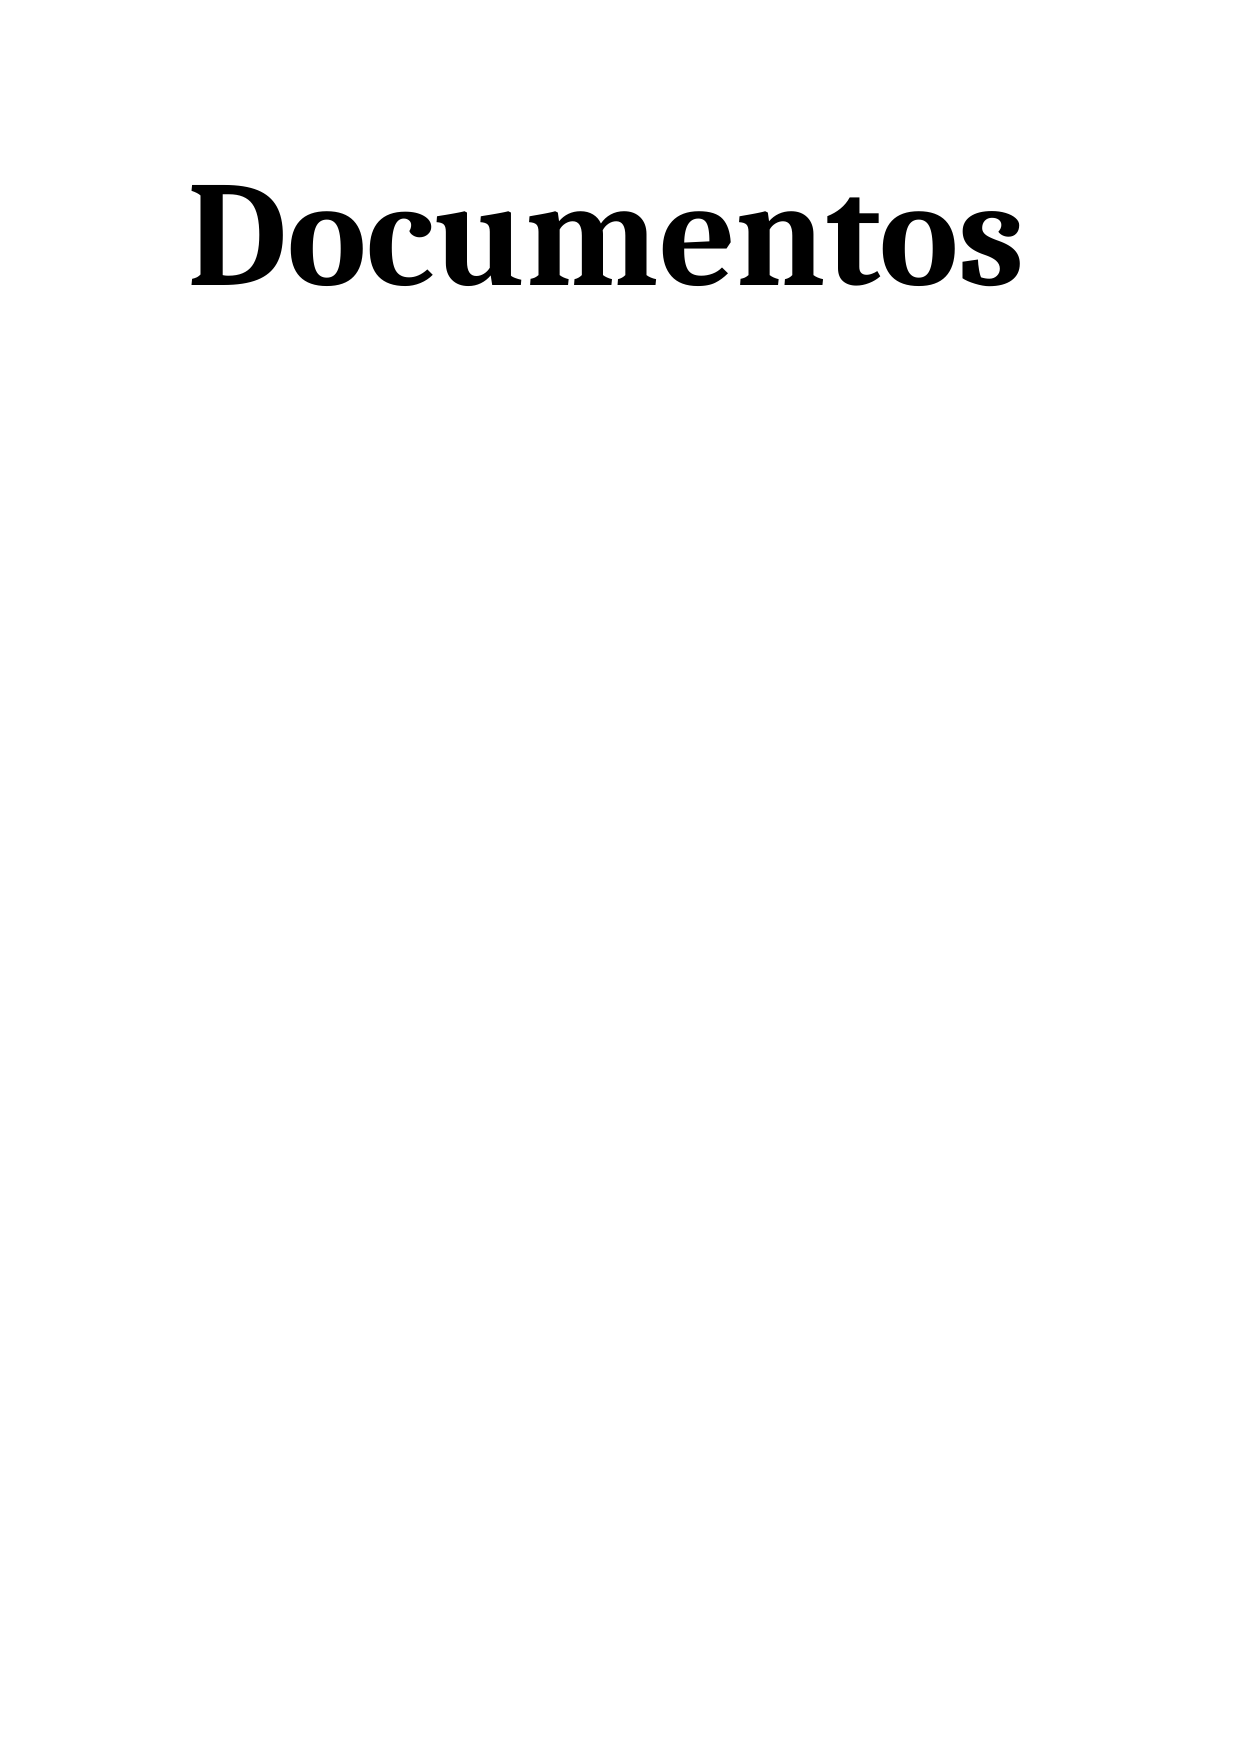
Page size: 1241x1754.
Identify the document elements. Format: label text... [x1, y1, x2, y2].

text Documentos [187, 150, 1053, 322]
